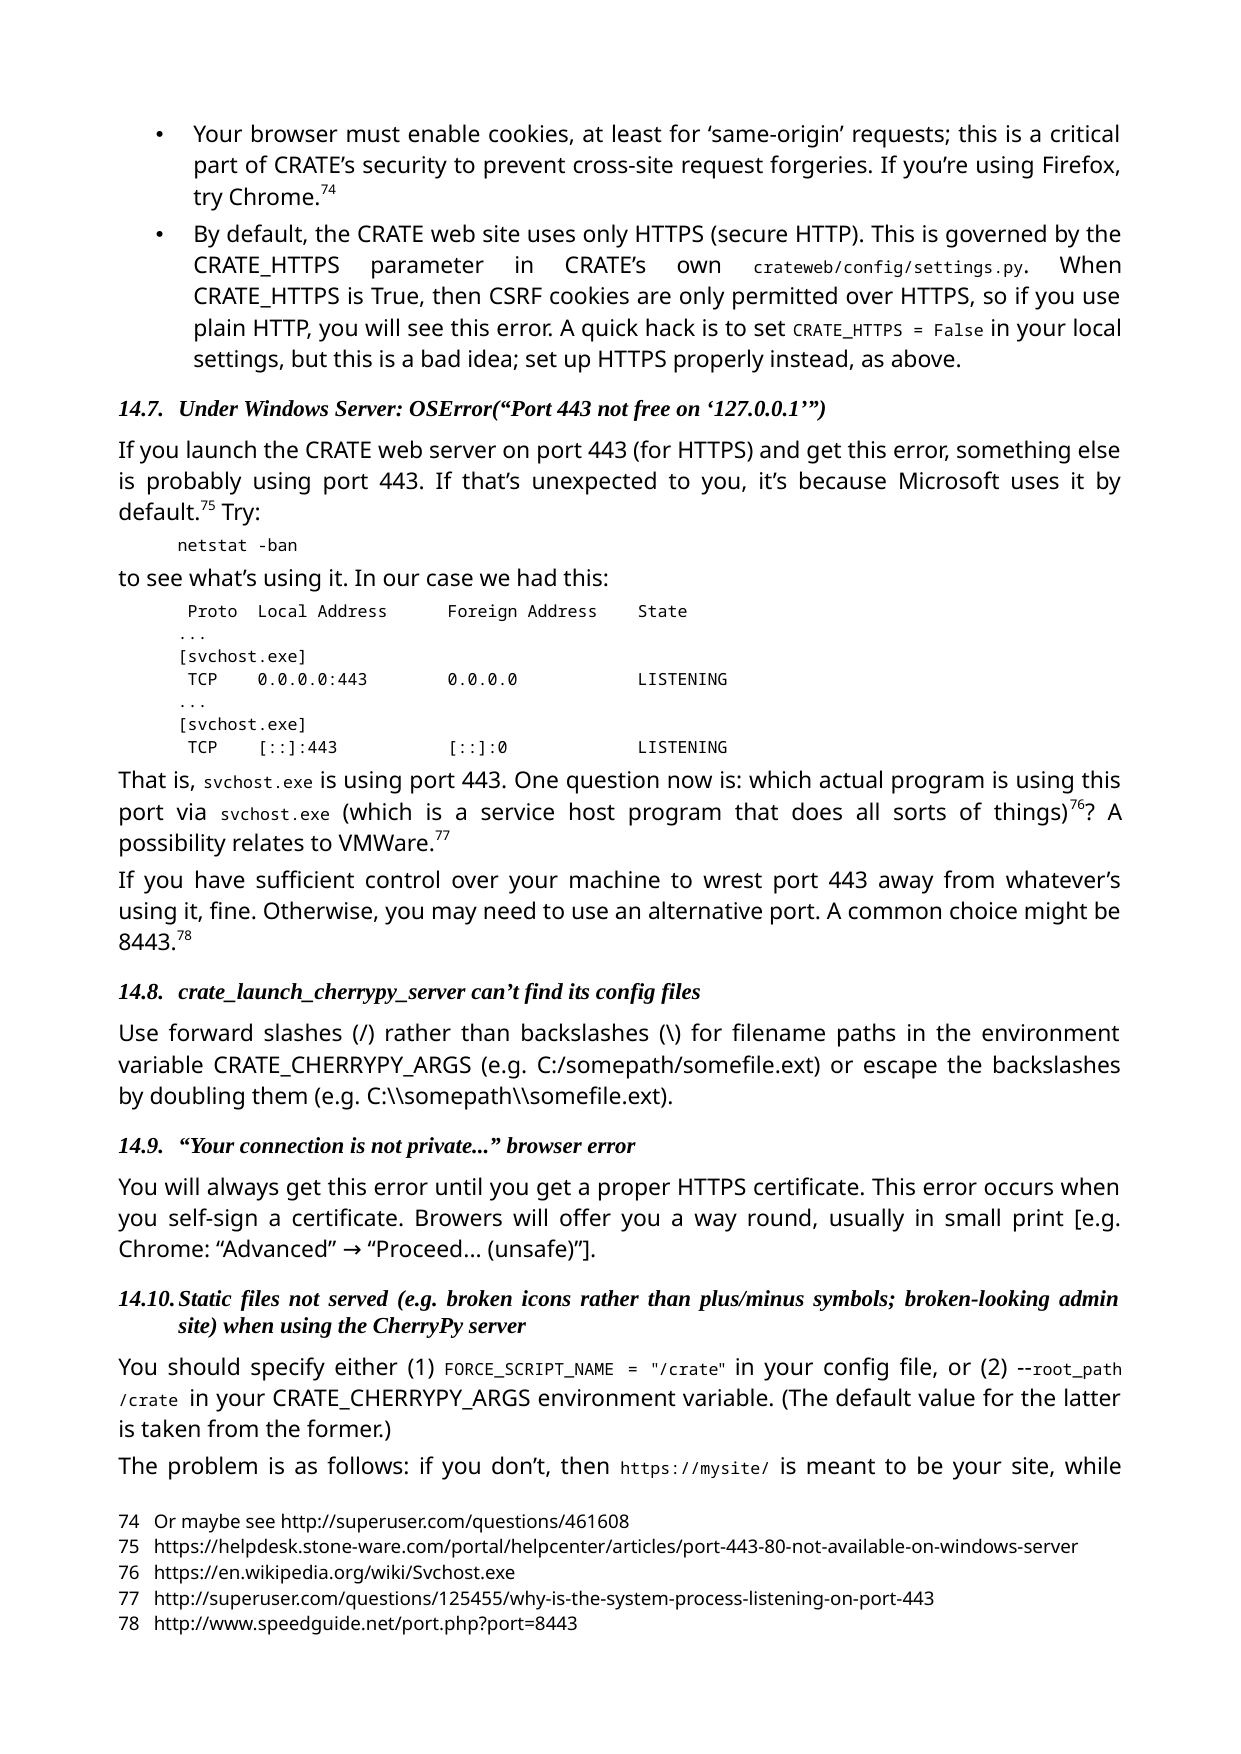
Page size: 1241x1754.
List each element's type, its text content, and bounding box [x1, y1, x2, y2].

text [svchost.exe] [177, 645, 1122, 667]
text netstat -ban [177, 533, 1122, 556]
text ... [177, 690, 1122, 713]
list By default, the CRATE web site uses only HTTPS (secure HTTP). This is governed by the CRATE_HTTPS parameter in CRATE’s own crateweb/config/settings.py. When CRATE_HTTPS is True, then CSRF cookies are only permitted over HTTPS, so if you use plain HTTP, you will see this error. A quick hack is to set CRATE_HTTPS = False in your local settings, but this is a bad idea; set up HTTPS properly instead, as above. [156, 218, 1122, 374]
text http://www.speedguide.net/port.php?port=8443 [118, 1610, 1122, 1636]
text You will always get this error until you get a proper HTTPS certificate. This error occurs when you self-sign a certificate. Browers will offer you a way round, usually in small print [e.g. Chrome: “Advanced” → “Proceed... (unsafe)”]. [118, 1171, 1122, 1264]
text TCP [::]:443 [::]:0 LISTENING [177, 736, 1122, 758]
text Proto Local Address Foreign Address State [177, 599, 1122, 622]
text Use forward slashes (/) rather than backslashes (\) for filename paths in the environment variable CRATE_CHERRYPY_ARGS (e.g. C:/somepath/somefile.ext) or escape the backslashes by doubling them (e.g. C:\\somepath\\somefile.ext). [118, 1017, 1122, 1111]
subtitle Under Windows Server: OSError(“Port 443 not free on ‘127.0.0.1’”) [118, 395, 1122, 421]
list Or maybe see http://superuser.com/questions/461608 [118, 1508, 1122, 1534]
text http://superuser.com/questions/125455/why-is-the-system-process-listening-on-port-443 [118, 1585, 1122, 1610]
text https://helpdesk.stone-ware.com/portal/helpcenter/articles/port-443-80-not-available-on-windows-server [118, 1534, 1122, 1559]
text If you have sufficient control over your machine to wrest port 443 away from whatever’s using it, fine. Otherwise, you may need to use an alternative port. A common choice might be 8443. [118, 864, 1122, 958]
text [svchost.exe] [177, 713, 1122, 736]
subtitle “Your connection is not private...” browser error [118, 1132, 1122, 1158]
subtitle crate_launch_cherrypy_server can’t find its config files [118, 978, 1122, 1005]
text ... [177, 622, 1122, 645]
text https://en.wikipedia.org/wiki/Svchost.exe [118, 1559, 1122, 1585]
text That is, svchost.exe is using port 443. One question now is: which actual program is using this port via svchost.exe (which is a service host program that does all sorts of things)? A possibility relates to VMWare. [118, 764, 1122, 858]
text TCP 0.0.0.0:443 0.0.0.0 LISTENING [177, 667, 1122, 690]
text The problem is as follows: if you don’t, then https://mysite/ is meant to be your site, while [118, 1450, 1122, 1481]
text You should specify either (1) FORCE_SCRIPT_NAME = "/crate" in your config file, or (2) --root_path /crate in your CRATE_CHERRYPY_ARGS environment variable. (The default value for the latter is taken from the former.) [118, 1351, 1122, 1444]
list Your browser must enable cookies, at least for ‘same-origin’ requests; this is a critical part of CRATE’s security to prevent cross-site request forgeries. If you’re using Firefox, try Chrome. [156, 118, 1122, 212]
text If you launch the CRATE web server on port 443 (for HTTPS) and get this error, something else is probably using port 443. If that’s unexpected to you, it’s because Microsoft uses it by default. Try: [118, 434, 1122, 527]
text to see what’s using it. In our case we had this: [118, 562, 1122, 593]
subtitle Static files not served (e.g. broken icons rather than plus/minus symbols; broken-looking admin site) when using the CherryPy server [118, 1285, 1122, 1338]
